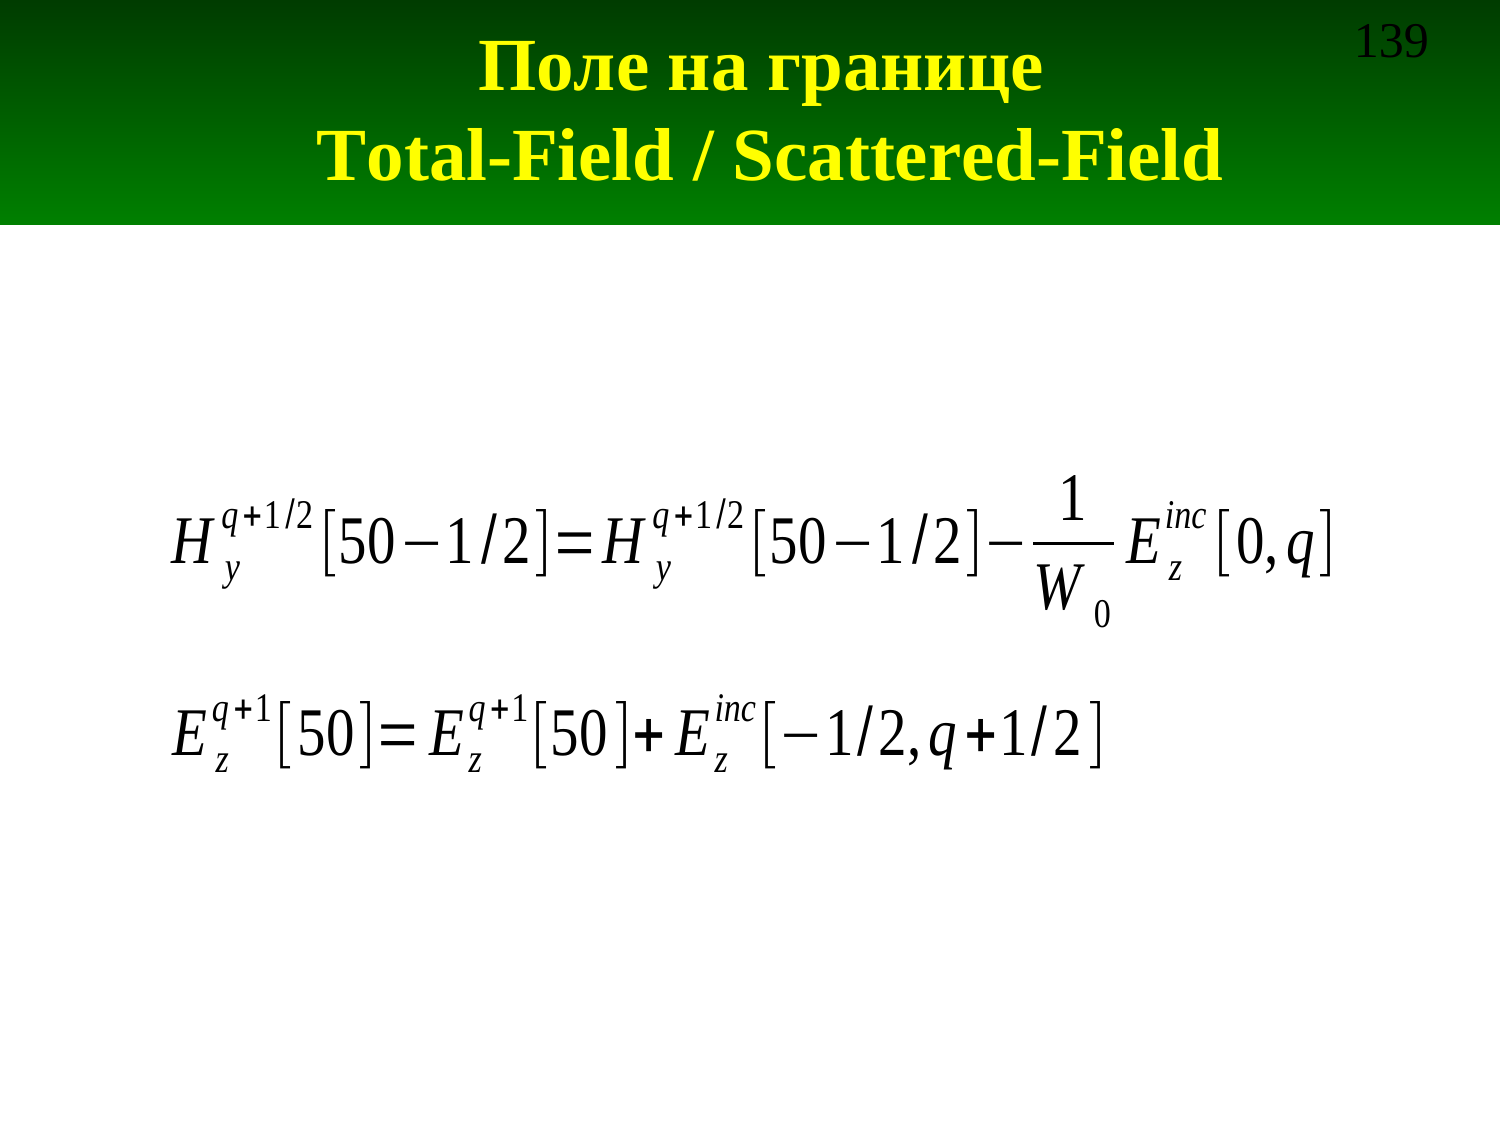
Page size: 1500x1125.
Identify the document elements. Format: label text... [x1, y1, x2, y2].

chart [154, 683, 1117, 780]
title Поле на границе Total-Field / Scattered-Field [100, 7, 1441, 204]
chart [153, 460, 1349, 635]
